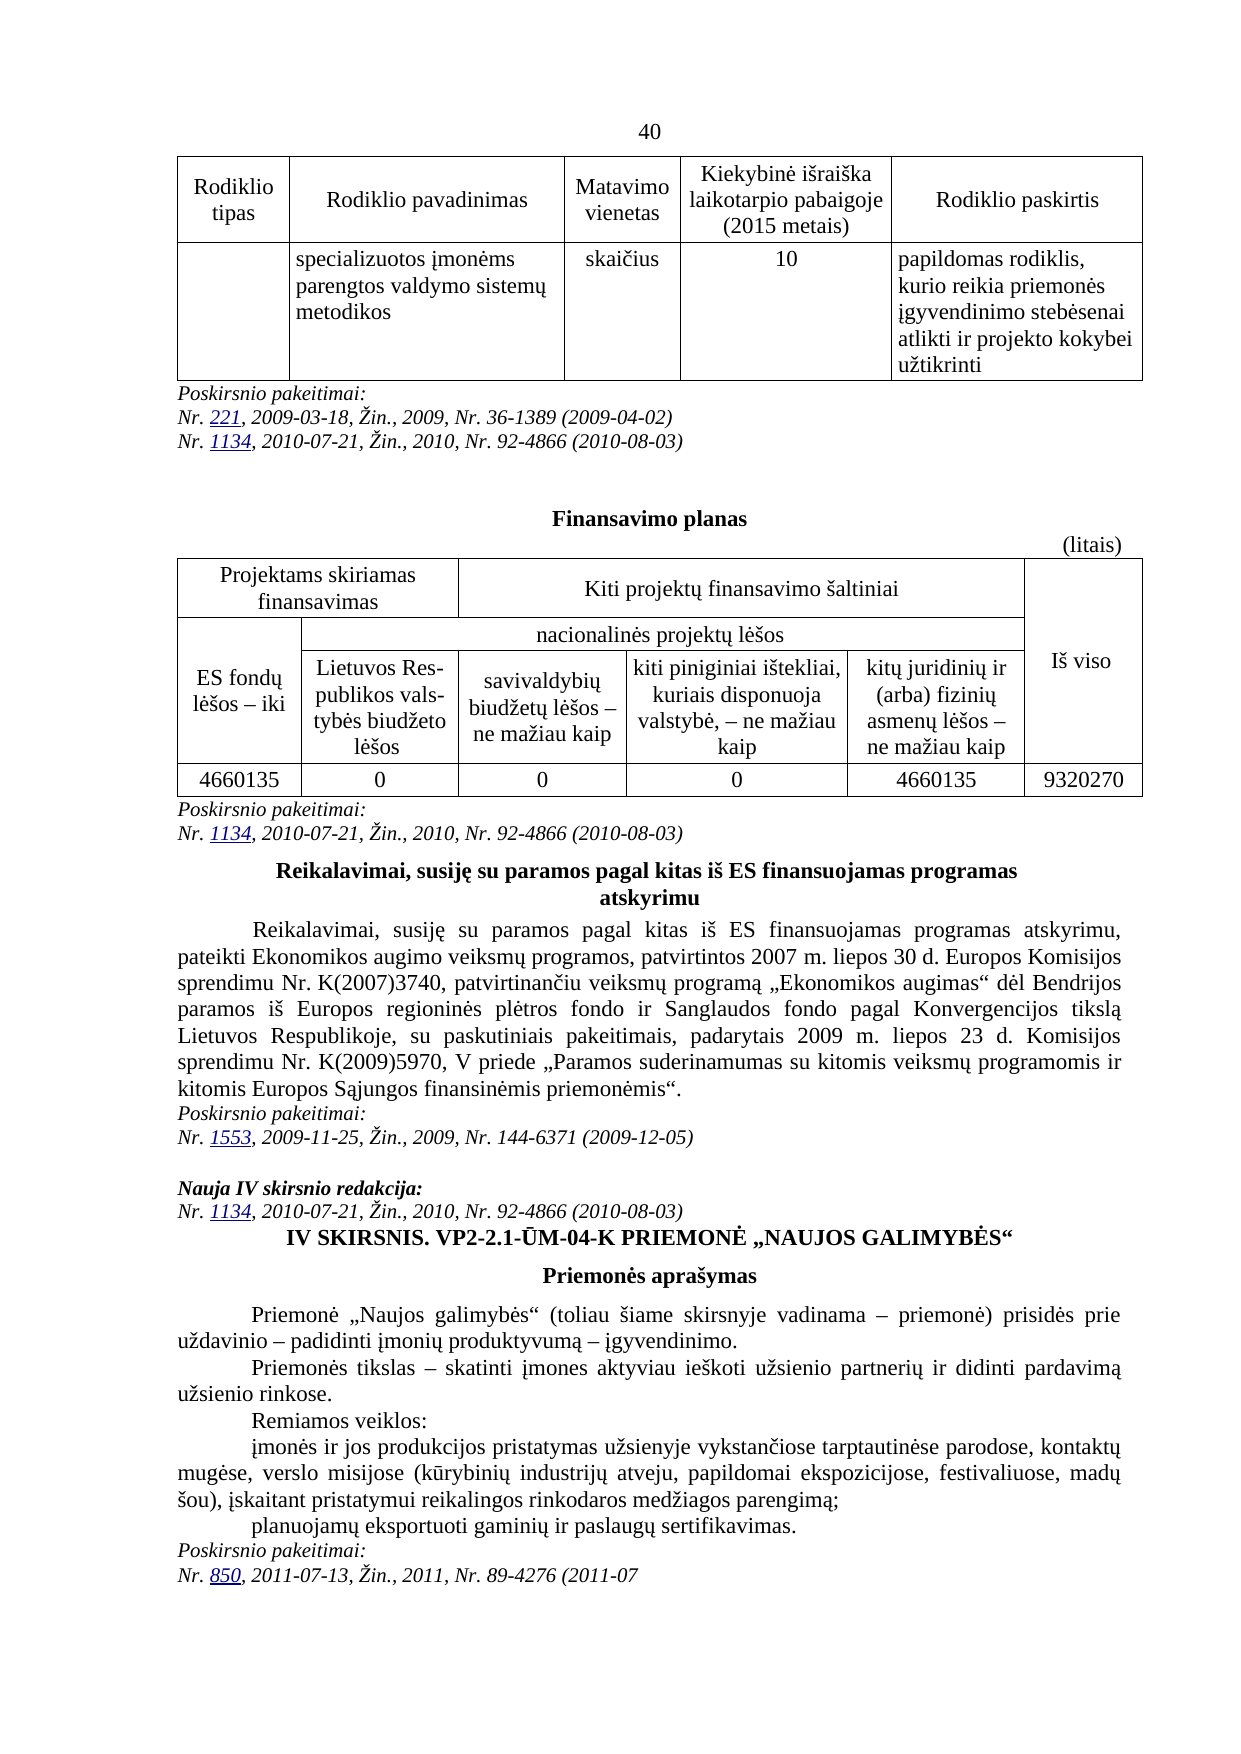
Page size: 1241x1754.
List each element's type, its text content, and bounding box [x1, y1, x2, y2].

text Nauja IV skirsnio redakcija: [177, 1175, 1122, 1199]
table_cell 0 [459, 764, 626, 796]
text Poskirsnio pakeitimai: [177, 797, 1122, 821]
table_header Rodiklio pavadinimas [290, 157, 564, 242]
text Finansavimo planas [177, 505, 1122, 531]
table_header Matavimo vienetas [565, 157, 680, 242]
text Nr. 1134, 2010-07-21, Žin., 2010, Nr. 92-4866 (2010-08-03) [177, 429, 1122, 453]
table_cell [178, 243, 289, 380]
table_cell Lietuvos Res­publikos vals­ty­bės biudžeto lėšos [302, 651, 458, 763]
table_cell 10 [681, 243, 891, 380]
text Poskirsnio pakeitimai: [177, 1538, 1122, 1562]
text Priemonės aprašymas [177, 1262, 1122, 1289]
table_cell 0 [627, 764, 847, 796]
text Priemonė „Naujos galimybės“ (toliau šiame skirsnyje vadinama – priemonė) prisidės prie uždavinio – padidinti įmonių produktyvumą – įgyvendinimo. [177, 1301, 1122, 1354]
table_header Kiti projektų finansavimo šaltiniai [459, 559, 1024, 617]
table_cell kiti piniginiai ištekliai, kuriais disponuoja valstybė, – ne mažiau kaip [627, 651, 847, 763]
text Nr. 1134, 2010-07-21, Žin., 2010, Nr. 92-4866 (2010-08-03) [177, 821, 1122, 845]
text Nr. 1134, 2010-07-21, Žin., 2010, Nr. 92-4866 (2010-08-03) [177, 1199, 1122, 1223]
table_cell nacionalinės projektų lėšos [302, 618, 1024, 650]
table_header Iš viso [1025, 559, 1142, 763]
table_cell 4660135 [178, 764, 301, 796]
text Remiamos veiklos: [177, 1407, 1122, 1433]
text Poskirsnio pakeitimai: [177, 1101, 1122, 1125]
table_header Rodiklio paskirtis [892, 157, 1142, 242]
text Reikalavimai, susiję su paramos pagal kitas iš ES finansuojamas programas atskyrimu, pateikti Ekonomikos augimo veiksmų programos, patvirtintos 2007 m. liepos 30 d. Europos Komisijos sprendimu Nr. K(2007)3740, patvirtinančiu veiksmų programą „Ekonomikos augimas“ dėl Bendrijos paramos iš Europos regioninės plėtros fondo ir Sanglaudos fondo pagal Konvergencijos tikslą Lietuvos Respublikoje, su paskutiniais pakeitimais, padarytais 2009 m. liepos 23 d. Komisijos sprendimu Nr. K(2009)5970, V priede „Paramos suderinamumas su kitomis veiksmų programomis ir kitomis Europos Sąjungos finansinėmis priemonėmis“. [177, 916, 1122, 1101]
text planuojamų eksportuoti gaminių ir paslaugų sertifikavimas. [177, 1512, 1122, 1538]
table_cell 9320270 [1025, 764, 1142, 796]
table_header Kiekybinė išraiška laikotarpio pabaigoje (2015 metais) [681, 157, 891, 242]
table_cell specializuotos įmonėms parengtos valdymo sistemų metodikos [290, 243, 564, 380]
table_header Projektams skiriamas finansavimas [178, 559, 458, 617]
table_cell kitų juridinių ir (arba) fizinių asmenų lėšos – ne mažiau kaip [848, 651, 1024, 763]
table_header Rodiklio tipas [178, 157, 289, 242]
table_cell ES fondų lėšos – iki [178, 618, 301, 763]
text Reikalavimai, susiję su paramos pagal kitas iš ES finansuojamas programas atskyrimu [177, 857, 1122, 910]
text (litais) [158, 531, 1122, 557]
table_cell savivaldybių biudžetų lėšos – ne mažiau kaip [459, 651, 626, 763]
table_cell 4660135 [848, 764, 1024, 796]
text Nr. 850, 2011-07-13, Žin., 2011, Nr. 89-4276 (2011-07 [177, 1562, 1122, 1587]
table_cell 0 [302, 764, 458, 796]
text Nr. 1553, 2009-11-25, Žin., 2009, Nr. 144-6371 (2009-12-05) [177, 1125, 1122, 1149]
text Poskirsnio pakeitimai: [177, 381, 1122, 405]
text Priemonės tikslas – skatinti įmones aktyviau ieškoti užsienio partnerių ir didinti pardavimą užsienio rinkose. [177, 1354, 1122, 1407]
table_cell papildomas rodiklis, kurio reikia priemonės įgyvendinimo stebėsenai atlikti ir projekto kokybei užtikrinti [892, 243, 1142, 380]
text IV SKIRSNIS. VP2-2.1-ŪM-04-K PRIEMONĖ „NAUJOS GALIMYBĖS“ [177, 1223, 1122, 1250]
table_cell skaičius [565, 243, 680, 380]
text Nr. 221, 2009-03-18, Žin., 2009, Nr. 36-1389 (2009-04-02) [177, 405, 1122, 429]
text įmonės ir jos produkcijos pristatymas užsienyje vykstančiose tarptautinėse parodose, kontaktų mugėse, verslo misijose (kūrybinių industrijų atveju, papildomai ekspozicijose, festivaliuose, madų šou), įskaitant pristatymui reikalingos rinkodaros medžiagos parengimą; [177, 1433, 1122, 1512]
